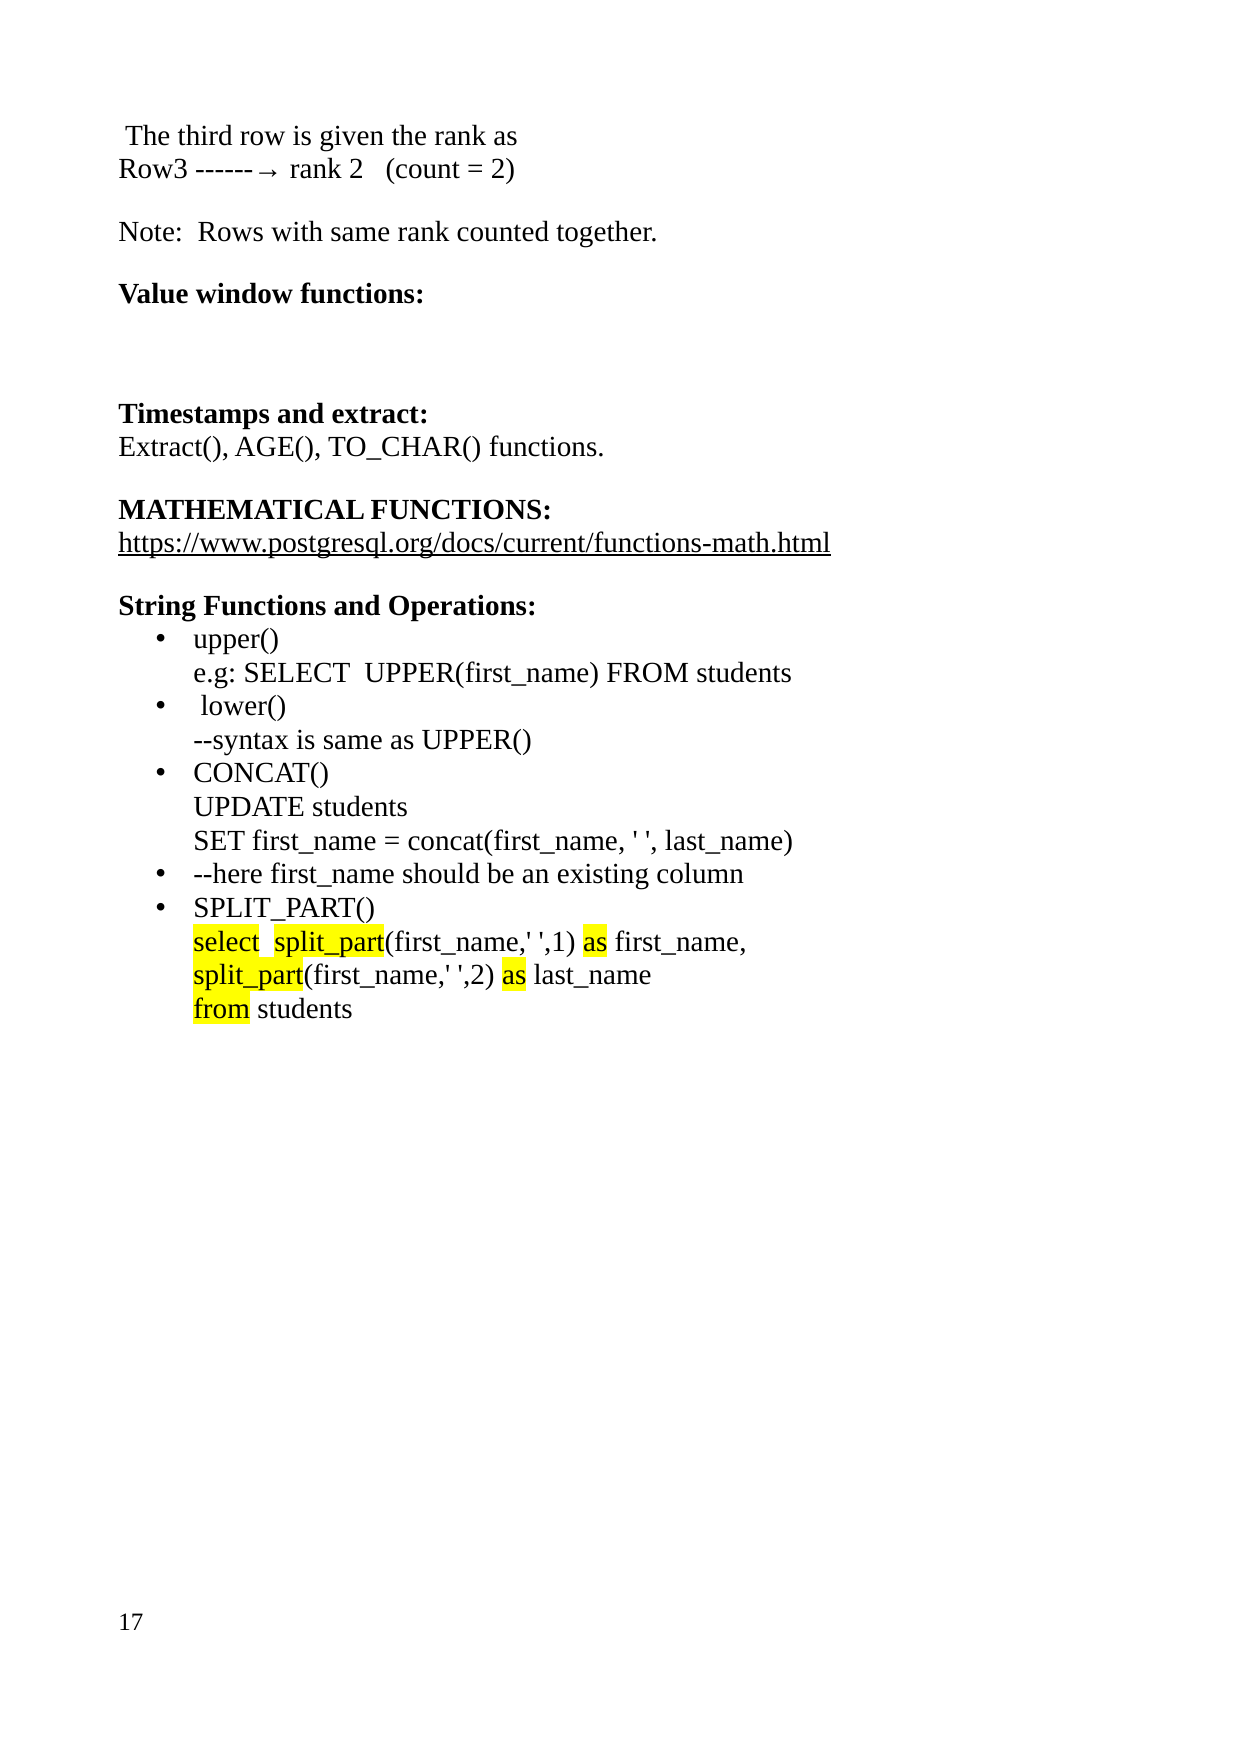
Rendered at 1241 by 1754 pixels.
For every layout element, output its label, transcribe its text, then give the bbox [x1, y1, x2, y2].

list upper() [156, 621, 1122, 655]
list from students [156, 991, 1122, 1024]
list lower() [156, 688, 1122, 722]
text Row3 ------→ rank 2 (count = 2) [118, 152, 1122, 185]
list SPLIT_PART() [156, 890, 1122, 924]
list CONCAT() [156, 756, 1122, 789]
text MATHEMATICAL FUNCTIONS: [118, 492, 1122, 525]
text String Functions and Operations: [118, 588, 1122, 621]
text Timestamps and extract: [118, 396, 1122, 429]
text https://www.postgresql.org/docs/current/functions-math.html [118, 525, 1122, 559]
text Extract(), AGE(), TO_CHAR() functions. [118, 429, 1122, 463]
text Value window functions: [118, 276, 1122, 310]
list --here first_name should be an existing column [156, 856, 1122, 890]
list --syntax is same as UPPER() [156, 722, 1122, 756]
text The third row is given the rank as [118, 118, 1122, 152]
list SET first_name = concat(first_name, ' ', last_name) [156, 823, 1122, 856]
list UPDATE students [156, 789, 1122, 823]
list e.g: SELECT UPPER(first_name) FROM students [156, 655, 1122, 688]
list select split_part(first_name,' ',1) as first_name, [156, 924, 1122, 957]
text Note: Rows with same rank counted together. [118, 214, 1122, 247]
list split_part(first_name,' ',2) as last_name [156, 957, 1122, 991]
